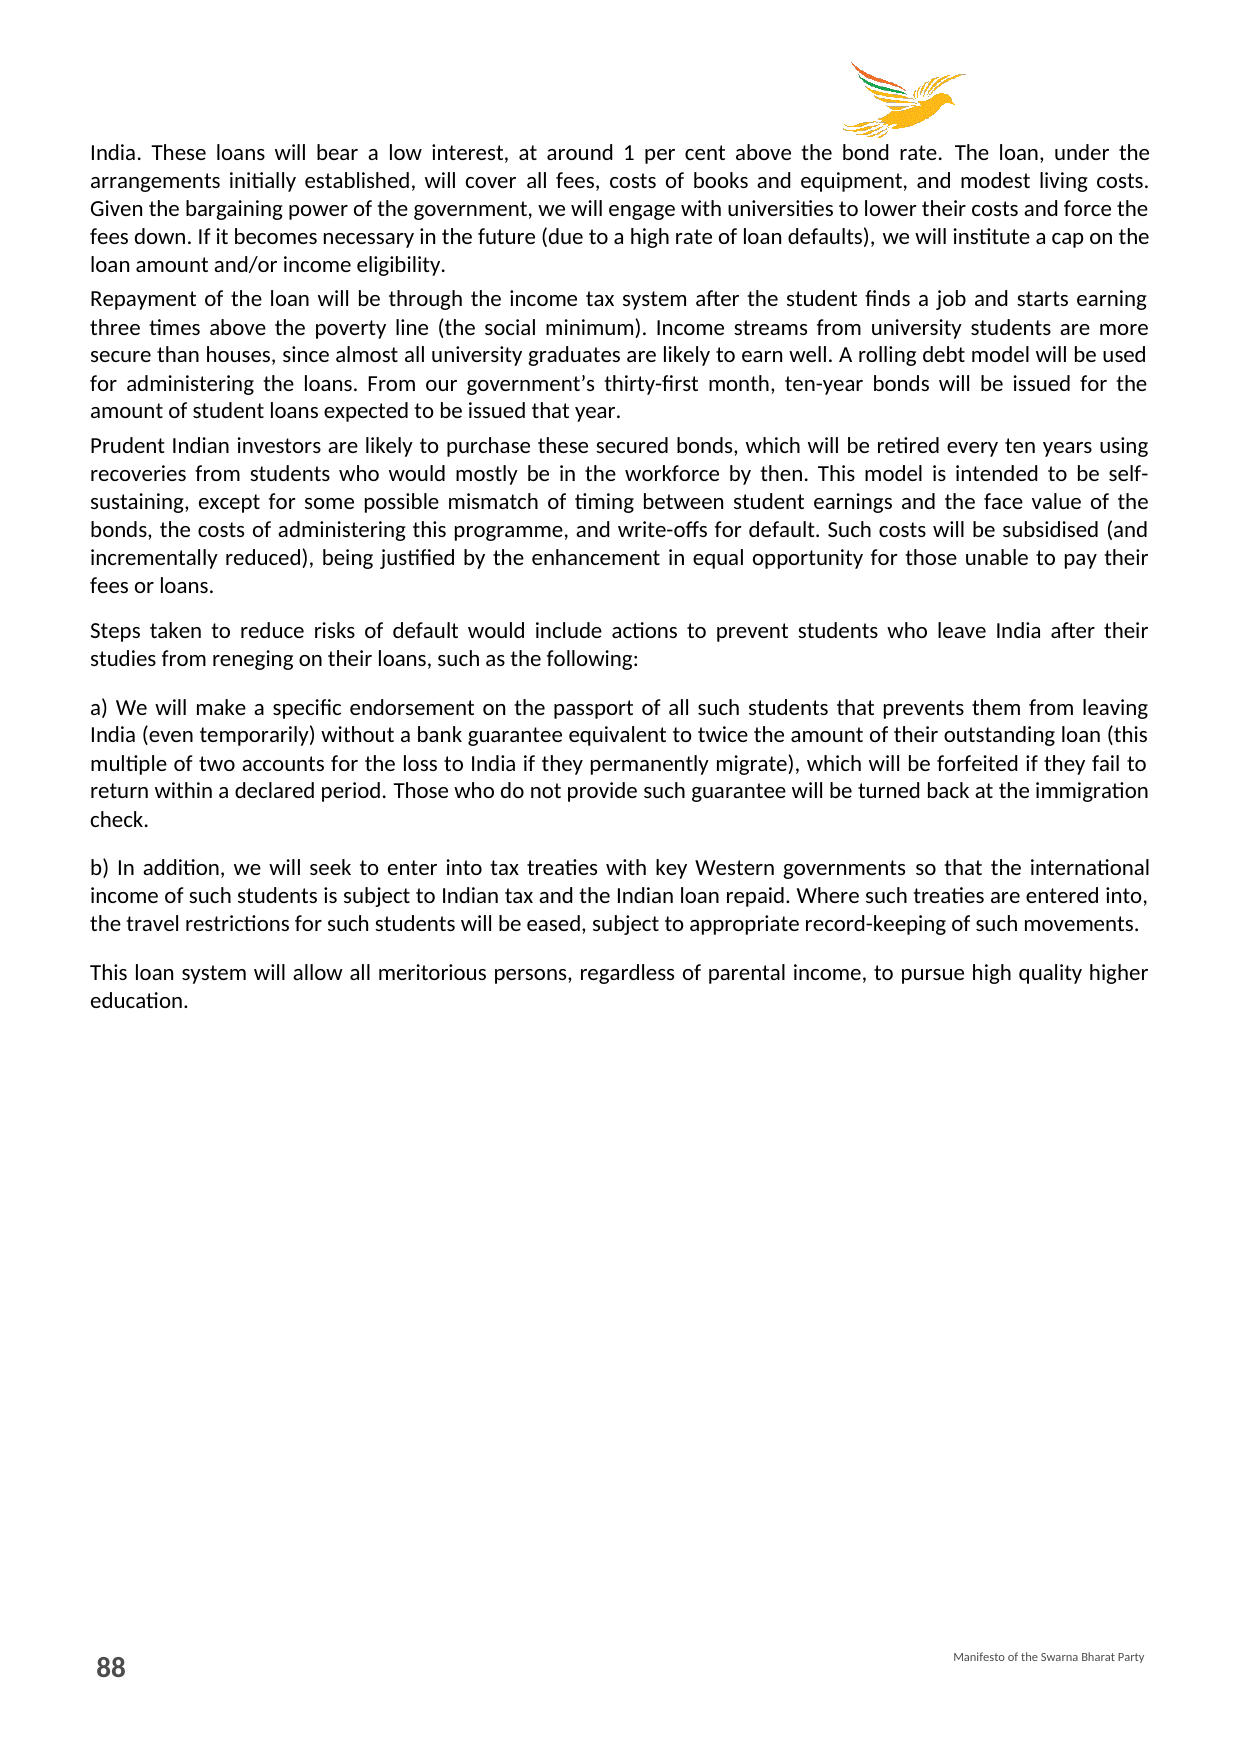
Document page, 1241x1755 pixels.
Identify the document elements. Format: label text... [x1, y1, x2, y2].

text This loan system will allow all meritorious persons, regardless of parental income, to pursue high quality higher education. [90, 958, 1150, 1014]
text Repayment of the loan will be through the income tax system after the student finds a job and starts earning three times above the poverty line (the social minimum). Income streams from university students are more secure than houses, since almost all university graduates are likely to earn well. A rolling debt model will be used for administering the loans. From our government’s thirty-first month, ten-year bonds will be issued for the amount of student loans expected to be issued that year. [90, 284, 1150, 425]
text a) We will make a specific endorsement on the passport of all such students that prevents them from leaving India (even temporarily) without a bank guarantee equivalent to twice the amount of their outstanding loan (this multiple of two accounts for the loss to India if they permanently migrate), which will be forfeited if they fail to return within a declared period. Those who do not provide such guarantee will be turned back at the immigration check. [90, 693, 1150, 833]
text Prudent Indian investors are likely to purchase these secured bonds, which will be retired every ten years using recoveries from students who would mostly be in the workforce by then. This model is intended to be self-sustaining, except for some possible mismatch of timing between student earnings and the face value of the bonds, the costs of administering this programme, and write-offs for default. Such costs will be subsidised (and incrementally reduced), being justified by the enhancement in equal opportunity for those unable to pay their fees or loans. [90, 431, 1150, 599]
text b) In addition, we will seek to enter into tax treaties with key Western governments so that the international income of such students is subject to Indian tax and the Indian loan repaid. Where such treaties are entered into, the travel restrictions for such students will be eased, subject to appropriate record-keeping of such movements. [90, 853, 1150, 938]
text India. These loans will bear a low interest, at around 1 per cent above the bond rate. The loan, under the arrangements initially established, will cover all fees, costs of books and equipment, and modest living costs. Given the bargaining power of the government, we will engage with universities to lower their costs and force the fees down. If it becomes necessary in the future (due to a high rate of loan defaults), we will institute a cap on the loan amount and/or income eligibility. [90, 138, 1150, 278]
text Steps taken to reduce risks of default would include actions to prevent students who leave India after their studies from reneging on their loans, such as the following: [90, 616, 1150, 672]
